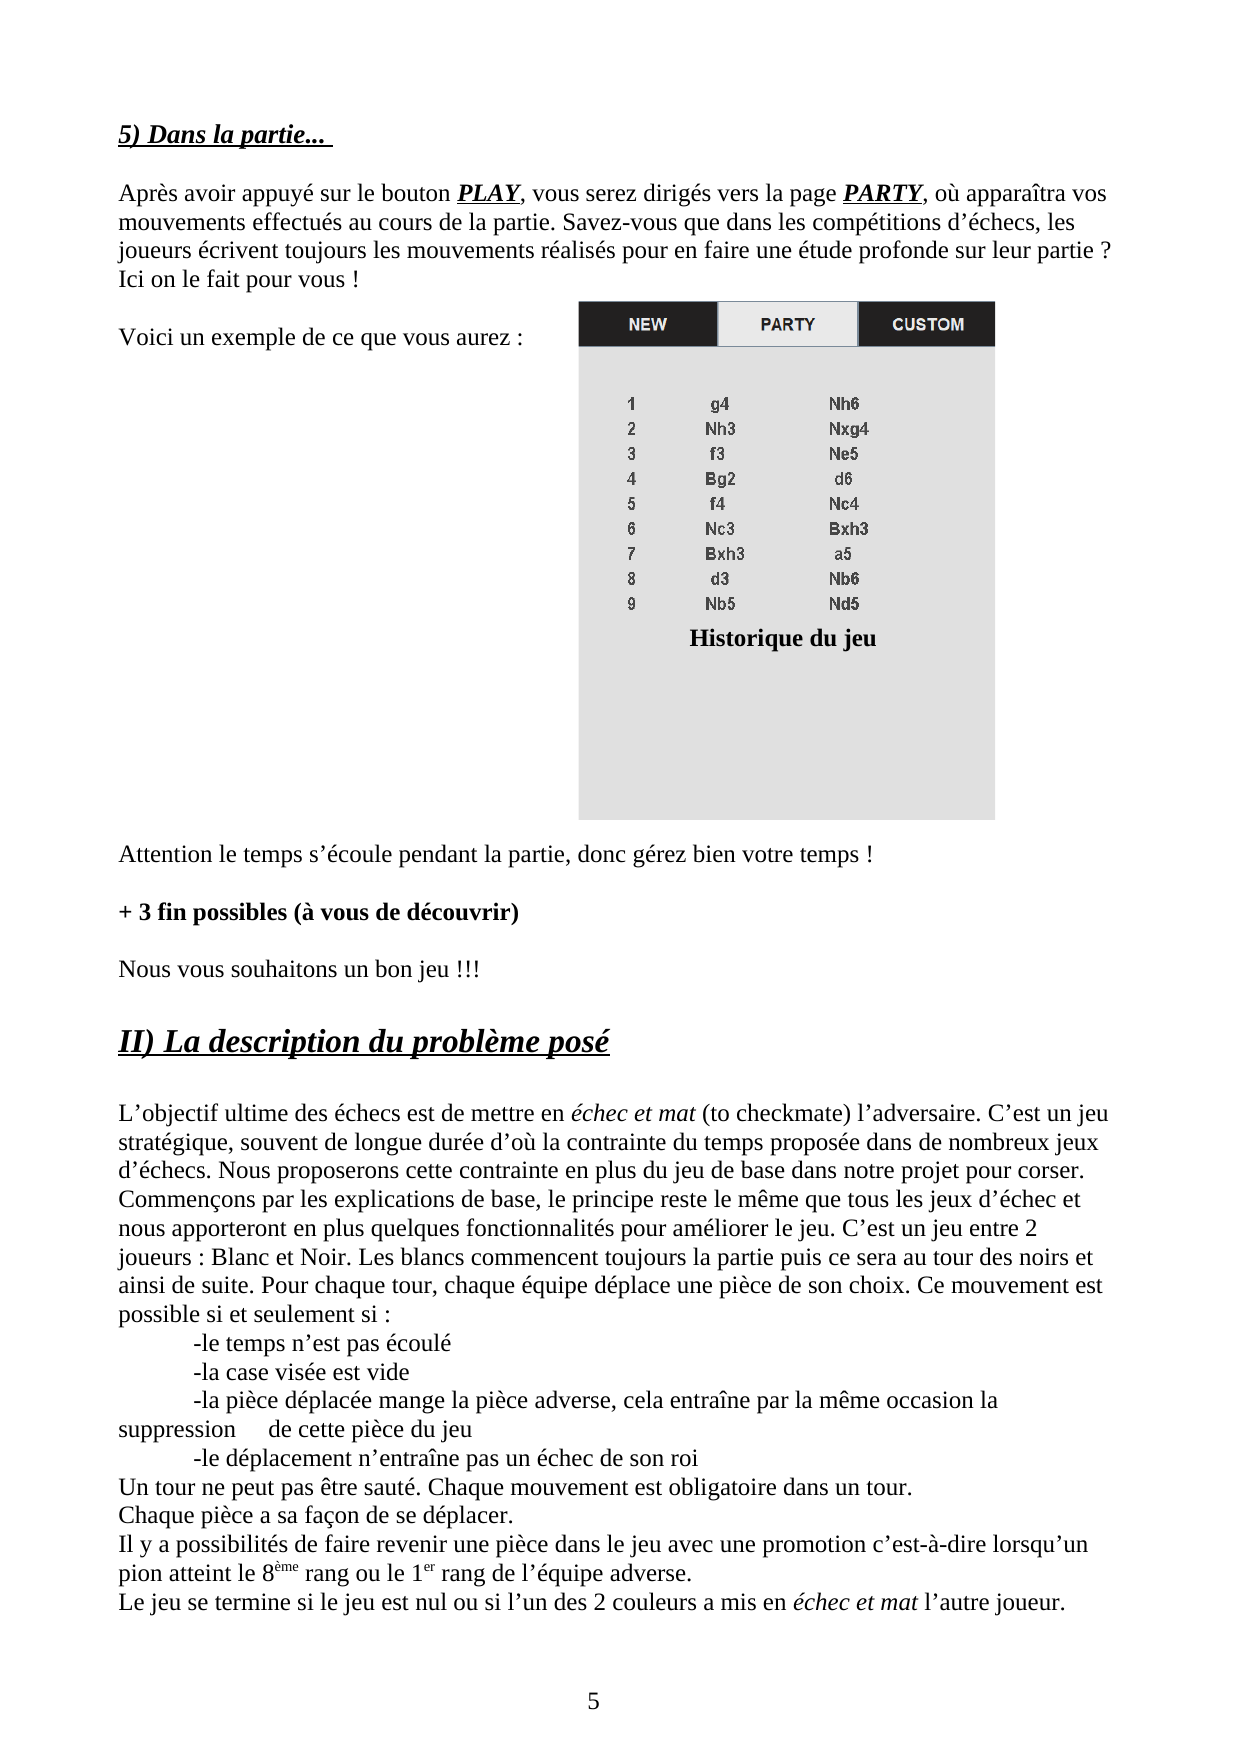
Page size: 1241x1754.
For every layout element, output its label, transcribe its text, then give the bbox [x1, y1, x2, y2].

text -la case visée est vide [118, 1357, 1122, 1386]
text -le temps n’est pas écoulé [118, 1328, 1122, 1357]
text 5) Dans la partie... [118, 118, 1122, 149]
text [996, 322, 1122, 351]
text Attention le temps s’écoule pendant la partie, donc gérez bien votre temps ! [118, 839, 1122, 868]
text Voici un exemple de ce que vous aurez : [118, 322, 578, 351]
text Le jeu se termine si le jeu est nul ou si l’un des 2 couleurs a mis en échec et mat l’autre joueur. [118, 1587, 1122, 1616]
text Il y a possibilités de faire revenir une pièce dans le jeu avec une promotion c’est-à-dire lorsqu’un pion atteint le 8ème rang ou le 1er rang de l’équipe adverse. [118, 1529, 1122, 1587]
text Chaque pièce a sa façon de se déplacer. [118, 1501, 1122, 1529]
picture [578, 301, 996, 820]
text II) La description du problème posé [118, 1021, 1122, 1060]
text Commençons par les explications de base, le principe reste le même que tous les jeux d’échec et nous apporteront en plus quelques fonctionnalités pour améliorer le jeu. C’est un jeu entre 2 [118, 1184, 1122, 1242]
text Après avoir appuyé sur le bouton PLAY, vous serez dirigés vers la page PARTY, où apparaîtra vos mouvements effectués au cours de la partie. Savez-vous que dans les compétitions d’échecs, les joueurs écrivent toujours les mouvements réalisés pour en faire une étude profonde sur leur partie ? Ici on le fait pour vous ! [118, 178, 1122, 293]
text + 3 fin possibles (à vous de découvrir) [118, 897, 1122, 926]
text joueurs : Blanc et Noir. Les blancs commencent toujours la partie puis ce sera au tour des noirs et ainsi de suite. Pour chaque tour, chaque équipe déplace une pièce de son choix. Ce mouvement est possible si et seulement si : [118, 1242, 1122, 1328]
text -le déplacement n’entraîne pas un échec de son roi [118, 1443, 1122, 1472]
text Nous vous souhaitons un bon jeu !!! [118, 954, 1122, 983]
text -la pièce déplacée mange la pièce adverse, cela entraîne par la même occasion la suppression de cette pièce du jeu [118, 1386, 1122, 1443]
text L’objectif ultime des échecs est de mettre en échec et mat (to checkmate) l’adversaire. C’est un jeu stratégique, souvent de longue durée d’où la contrainte du temps proposée dans de nombreux jeux d’échecs. Nous proposerons cette contrainte en plus du jeu de base dans notre projet pour corser. [118, 1098, 1122, 1184]
text Un tour ne peut pas être sauté. Chaque mouvement est obligatoire dans un tour. [118, 1472, 1122, 1501]
